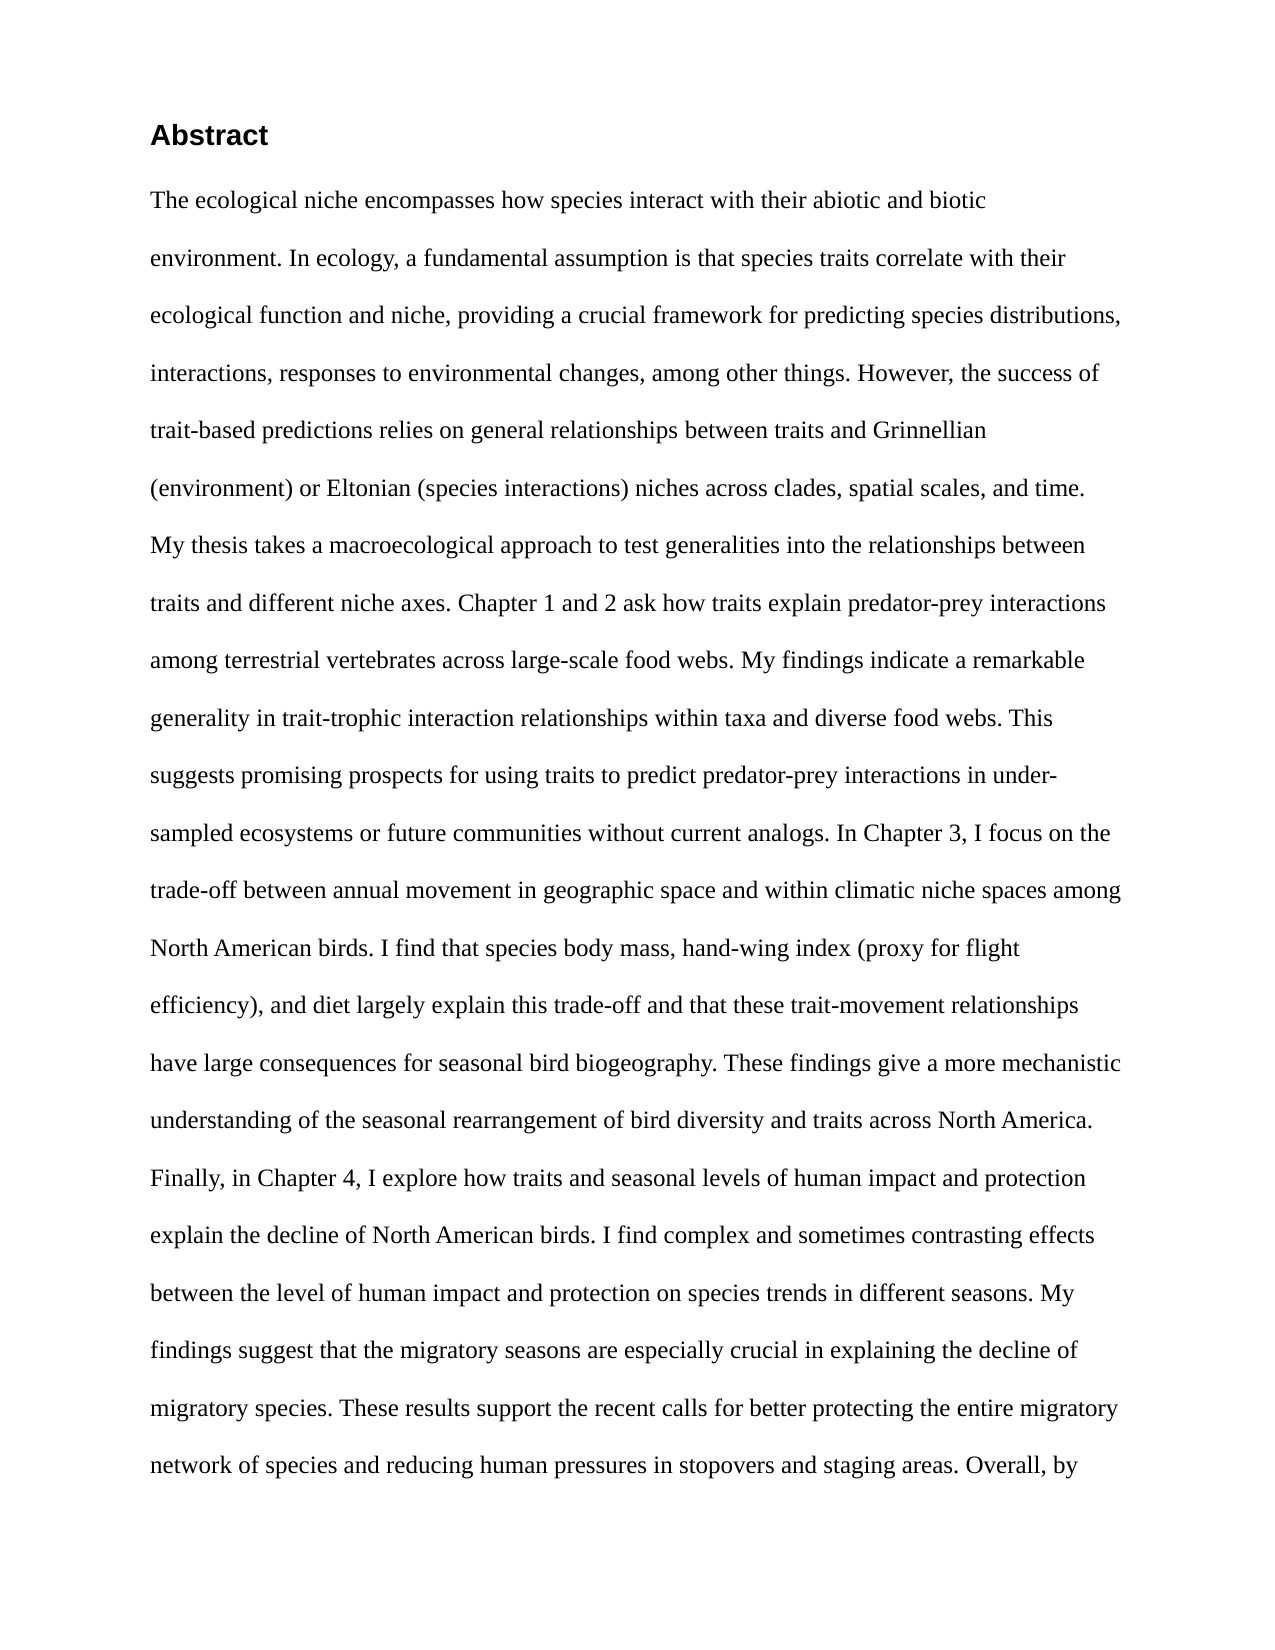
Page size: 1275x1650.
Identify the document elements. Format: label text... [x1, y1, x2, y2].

text The ecological niche encompasses how species interact with their abiotic and biotic environment. In ecology, a fundamental assumption is that species traits correlate with their ecological function and niche, providing a crucial framework for predicting species distributions, interactions, responses to environmental changes, among other things. However, the success of trait-based predictions relies on general relationships between traits and Grinnellian (environment) or Eltonian (species interactions) niches across clades, spatial scales, and time. My thesis takes a macroecological approach to test generalities into the relationships between traits and different niche axes. Chapter 1 and 2 ask how traits explain predator-prey interactions among terrestrial vertebrates across large-scale food webs. My findings indicate a remarkable generality in trait-trophic interaction relationships within taxa and diverse food webs. This suggests promising prospects for using traits to predict predator-prey interactions in under-sampled ecosystems or future communities without current analogs. In Chapter 3, I focus on the trade-off between annual movement in geographic space and within climatic niche spaces among North American birds. I find that species body mass, hand-wing index (proxy for flight efficiency), and diet largely explain this trade-off and that these trait-movement relationships have large consequences for seasonal bird biogeography. These findings give a more mechanistic understanding of the seasonal rearrangement of bird diversity and traits across North America. Finally, in Chapter 4, I explore how traits and seasonal levels of human impact and protection explain the decline of North American birds. I find complex and sometimes contrasting effects between the level of human impact and protection on species trends in different seasons. My findings suggest that the migratory seasons are especially crucial in explaining the decline of migratory species. These results support the recent calls for better protecting the entire migratory network of species and reducing human pressures in stopovers and staging areas. Overall, by [150, 185, 1125, 1479]
subtitle Abstract [150, 118, 1125, 152]
